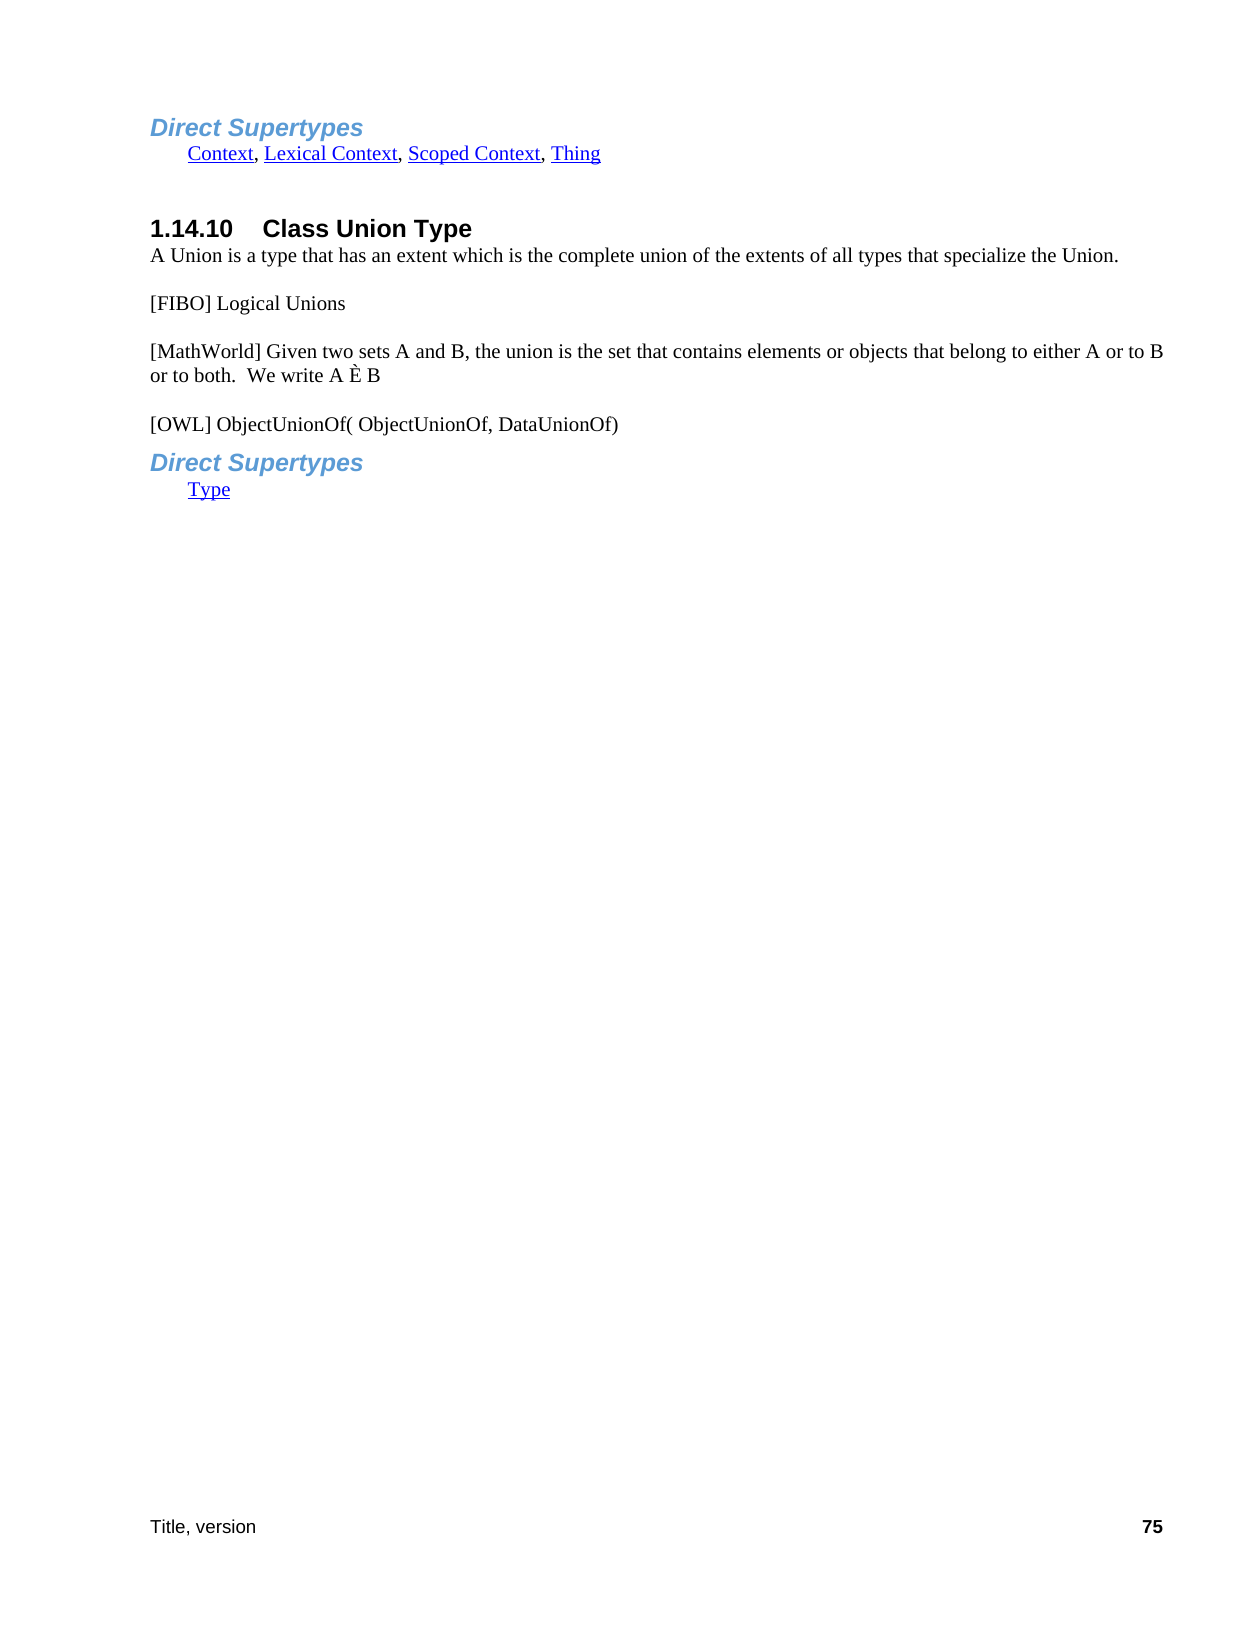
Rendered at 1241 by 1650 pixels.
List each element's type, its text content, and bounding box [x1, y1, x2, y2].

subtitle Direct Supertypes [150, 112, 1165, 141]
text Context, Lexical Context, Scoped Context, Thing [187, 141, 1165, 165]
subtitle Class Union Type [150, 214, 1165, 243]
subtitle Direct Supertypes [150, 448, 1165, 477]
text A Union is a type that has an extent which is the complete union of the extents of all types that specialize the Union. [FIBO] Logical Unions [MathWorld] Given two sets A and B, the union is the set that contains elements or objects that belong to either A or to B or to both. We write A È B [OWL] ObjectUnionOf( ObjectUnionOf, DataUnionOf) [150, 243, 1165, 436]
text Type [187, 477, 1165, 501]
